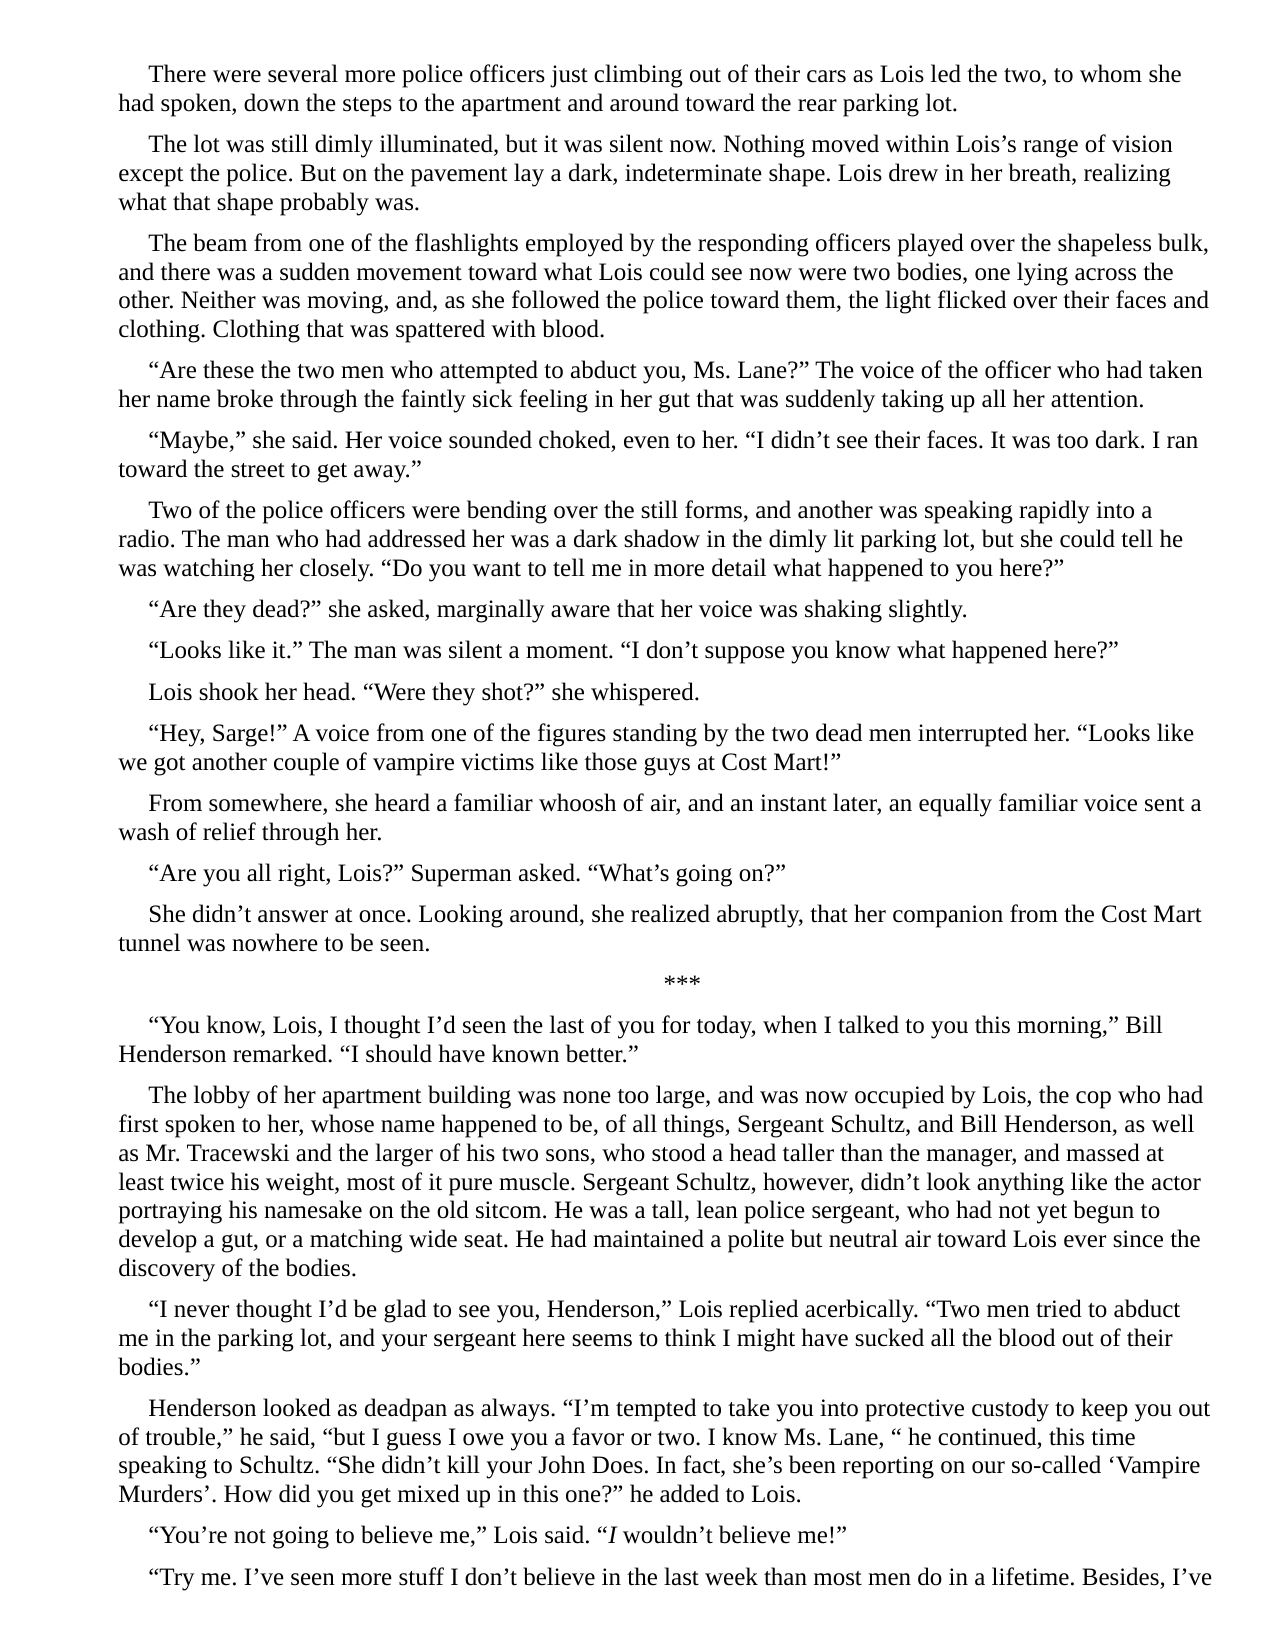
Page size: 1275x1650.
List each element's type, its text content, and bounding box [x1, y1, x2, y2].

text Lois shook her head. “Were they shot?” she whispered. [118, 677, 1216, 705]
text The lobby of her apartment building was none too large, and was now occupied by Lois, the cop who had first spoken to her, whose name happened to be, of all things, Sergeant Schultz, and Bill Henderson, as well as Mr. Tracewski and the larger of his two sons, who stood a head taller than the manager, and massed at least twice his weight, most of it pure muscle. Sergeant Schultz, however, didn’t look anything like the actor portraying his namesake on the old sitcom. He was a tall, lean police sergeant, who had not yet begun to develop a gut, or a matching wide seat. He had maintained a polite but neutral air toward Lois ever since the discovery of the bodies. [118, 1080, 1216, 1282]
text “I never thought I’d be glad to see you, Henderson,” Lois replied acerbically. “Two men tried to abduct me in the parking lot, and your sergeant here seems to think I might have sucked all the blood out of their bodies.” [118, 1294, 1216, 1380]
text “Are you all right, Lois?” Superman asked. “What’s going on?” [118, 858, 1216, 887]
text *** [118, 969, 1216, 998]
text She didn’t answer at once. Looking around, she realized abruptly, that her companion from the Cost Mart tunnel was nowhere to be seen. [118, 899, 1216, 957]
text “You’re not going to believe me,” Lois said. “I wouldn’t believe me!” [118, 1520, 1216, 1549]
text Two of the police officers were bending over the still forms, and another was speaking rapidly into a radio. The man who had addressed her was a dark shadow in the dimly lit parking lot, but she could tell he was watching her closely. “Do you want to tell me in more detail what happened to you here?” [118, 495, 1216, 582]
text Henderson looked as deadpan as always. “I’m tempted to take you into protective custody to keep you out of trouble,” he said, “but I guess I owe you a favor or two. I know Ms. Lane, “ he continued, this time speaking to Schultz. “She didn’t kill your John Does. In fact, she’s been reporting on our so-called ‘Vampire Murders’. How did you get mixed up in this one?” he added to Lois. [118, 1393, 1216, 1508]
text “You know, Lois, I thought I’d seen the last of you for today, when I talked to you this morning,” Bill Henderson remarked. “I should have known better.” [118, 1010, 1216, 1068]
text The beam from one of the flashlights employed by the responding officers played over the shapeless bulk, and there was a sudden movement toward what Lois could see now were two bodies, one lying across the other. Neither was moving, and, as she followed the police toward them, the light flicked over their faces and clothing. Clothing that was spattered with blood. [118, 228, 1216, 343]
text “Try me. I’ve seen more stuff I don’t believe in the last week than most men do in a lifetime. Besides, I’ve [118, 1562, 1216, 1590]
text “Are they dead?” she asked, marginally aware that her voice was shaking slightly. [118, 594, 1216, 623]
text There were several more police officers just climbing out of their cars as Lois led the two, to whom she had spoken, down the steps to the apartment and around toward the rear parking lot. [118, 59, 1216, 117]
text “Maybe,” she said. Her voice sounded choked, even to her. “I didn’t see their faces. It was too dark. I ran toward the street to get away.” [118, 425, 1216, 483]
text “Looks like it.” The man was silent a moment. “I don’t suppose you know what happened here?” [118, 635, 1216, 664]
text “Hey, Sarge!” A voice from one of the figures standing by the two dead men interrupted her. “Looks like we got another couple of vampire victims like those guys at Cost Mart!” [118, 718, 1216, 775]
text The lot was still dimly illuminated, but it was silent now. Nothing moved within Lois’s range of vision except the police. But on the pavement lay a dark, indeterminate shape. Lois drew in her breath, realizing what that shape probably was. [118, 129, 1216, 215]
text “Are these the two men who attempted to abduct you, Ms. Lane?” The voice of the officer who had taken her name broke through the faintly sick feeling in her gut that was suddenly taking up all her attention. [118, 355, 1216, 413]
text From somewhere, she heard a familiar whoosh of air, and an instant later, an equally familiar voice sent a wash of relief through her. [118, 788, 1216, 845]
